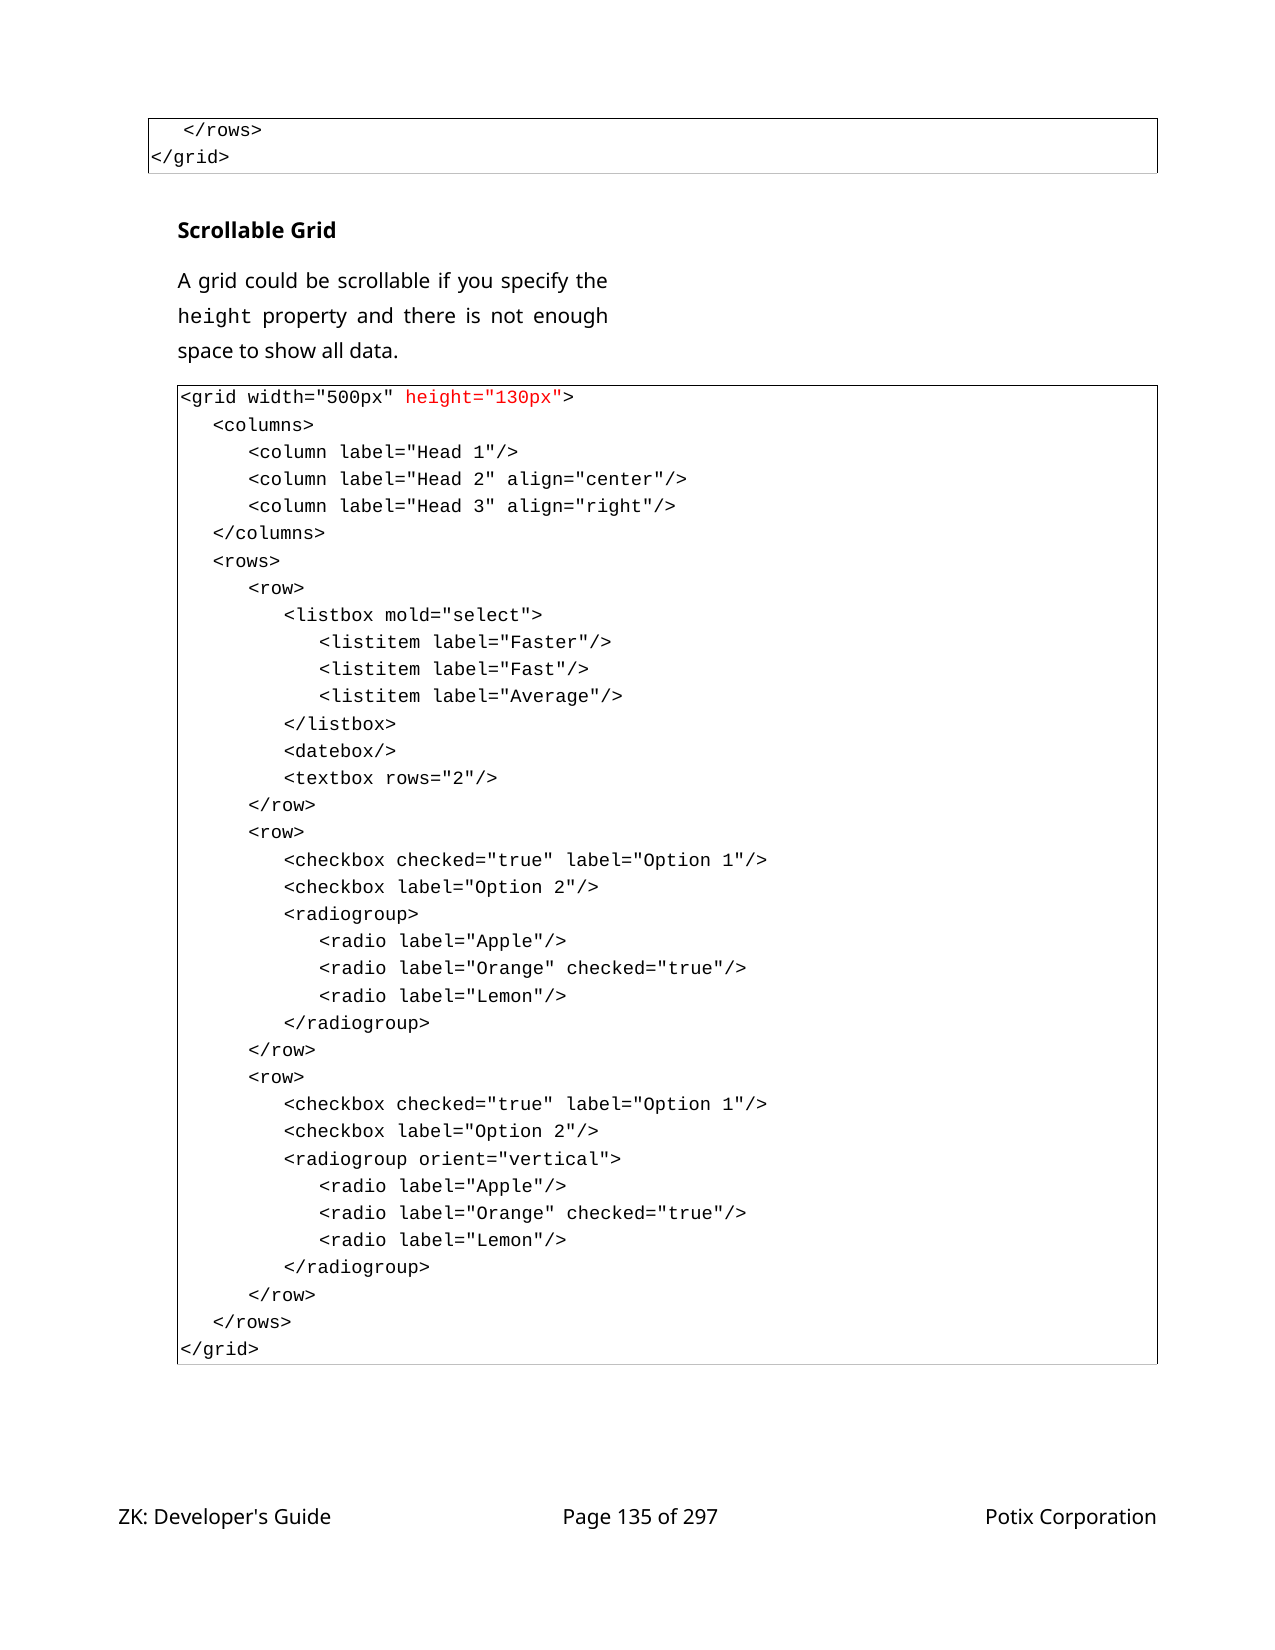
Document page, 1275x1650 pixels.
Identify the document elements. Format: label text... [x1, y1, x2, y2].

text <checkbox label="Option 2"/> [178, 875, 1157, 899]
text <row> [178, 576, 1157, 600]
text <checkbox checked="true" label="Option 1"/> [178, 847, 1157, 872]
text <textbox rows="2"/> [178, 766, 1157, 790]
text <rows> [178, 548, 1157, 573]
text <radio label="Lemon"/> [178, 1228, 1157, 1252]
text <radiogroup> [178, 902, 1157, 926]
text <radiogroup orient="vertical"> [178, 1147, 1157, 1171]
text <radio label="Apple"/> [178, 929, 1157, 953]
text <radio label="Orange" checked="true"/> [178, 956, 1157, 981]
subtitle Scrollable Grid [177, 215, 1157, 245]
text <listitem label="Average"/> [178, 684, 1157, 709]
text </grid> [149, 145, 1157, 173]
text <grid width="500px" height="130px"> [178, 386, 1157, 409]
text <radio label="Apple"/> [178, 1174, 1157, 1198]
text </columns> [178, 521, 1157, 546]
text </listbox> [178, 712, 1157, 736]
text <column label="Head 1"/> [178, 440, 1157, 464]
text <radio label="Orange" checked="true"/> [178, 1201, 1157, 1225]
text <row> [178, 820, 1157, 844]
text </row> [178, 793, 1157, 817]
text <row> [178, 1065, 1157, 1089]
text <checkbox label="Option 2"/> [178, 1119, 1157, 1144]
text <listbox mold="select"> [178, 603, 1157, 627]
text <listitem label="Fast"/> [178, 657, 1157, 681]
text </row> [178, 1038, 1157, 1062]
text </radiogroup> [178, 1255, 1157, 1279]
text <datebox/> [178, 739, 1157, 763]
text </grid> [178, 1337, 1157, 1364]
text <listitem label="Faster"/> [178, 630, 1157, 654]
text </rows> [178, 1310, 1157, 1334]
text <columns> [178, 412, 1157, 437]
text </radiogroup> [178, 1011, 1157, 1035]
text A grid could be scrollable if you specify the height property and there is not enough space to show all data. [177, 266, 1157, 365]
text <checkbox checked="true" label="Option 1"/> [178, 1092, 1157, 1116]
text <column label="Head 3" align="right"/> [178, 494, 1157, 518]
text <column label="Head 2" align="center"/> [178, 467, 1157, 491]
text </rows> [149, 119, 1157, 142]
text <radio label="Lemon"/> [178, 983, 1157, 1008]
text </row> [178, 1282, 1157, 1307]
